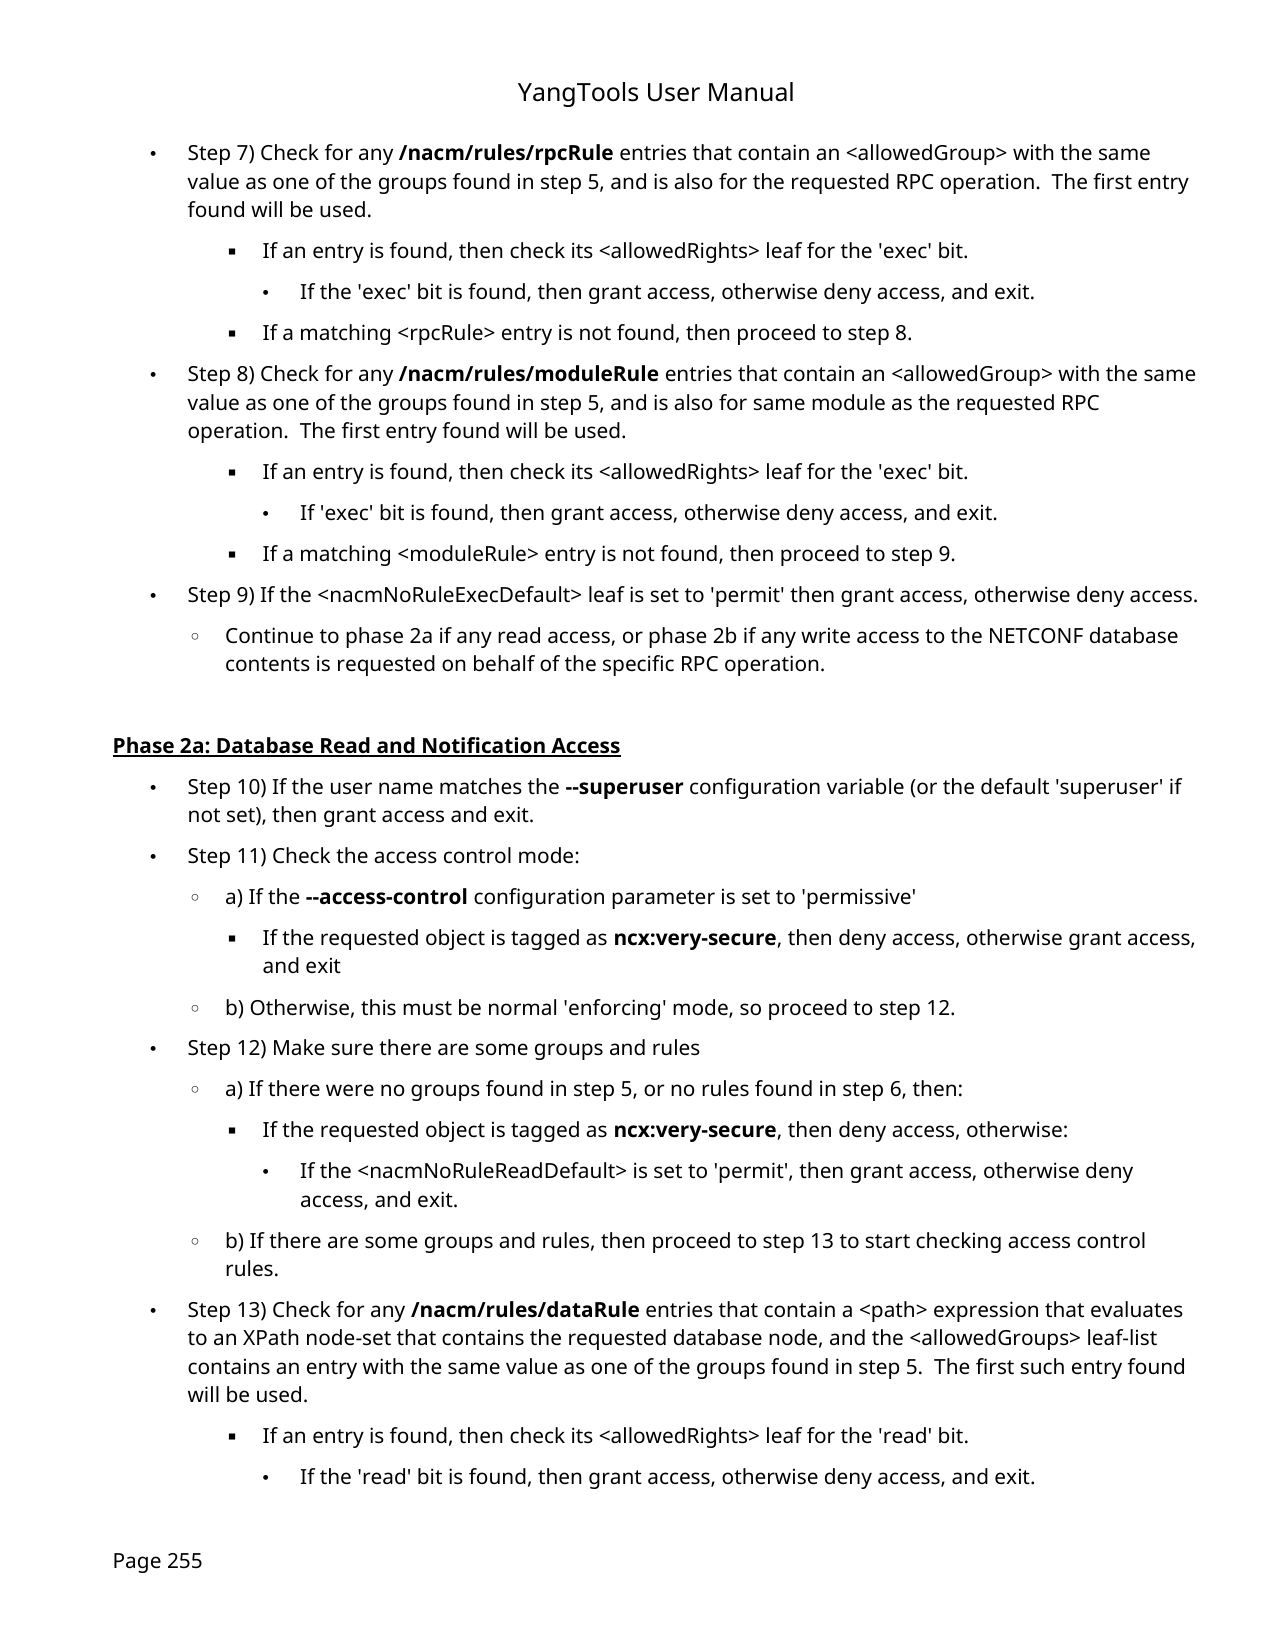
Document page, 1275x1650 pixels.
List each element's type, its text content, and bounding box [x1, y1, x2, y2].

list If 'exec' bit is found, then grant access, otherwise deny access, and exit. [262, 498, 1200, 526]
list If a matching <rpcRule> entry is not found, then proceed to step 8. [225, 318, 1200, 347]
list Step 13) Check for any /nacm/rules/dataRule entries that contain a <path> expression that evaluates to an XPath node-set that contains the requested database node, and the <allowedGroups> leaf-list contains an entry with the same value as one of the groups found in step 5. The first such entry found will be used. [150, 1295, 1200, 1409]
list If the <nacmNoRuleReadDefault> is set to 'permit', then grant access, otherwise deny access, and exit. [262, 1156, 1200, 1213]
list a) If the --access-control configuration parameter is set to 'permissive' [187, 882, 1200, 911]
list If the requested object is tagged as ncx:very-secure, then deny access, otherwise grant access, and exit [225, 923, 1200, 980]
text Phase 2a: Database Read and Notification Access [112, 731, 1200, 759]
list b) Otherwise, this must be normal 'enforcing' mode, so proceed to step 12. [187, 993, 1200, 1021]
list If an entry is found, then check its <allowedRights> leaf for the 'exec' bit. [225, 236, 1200, 265]
list Step 7) Check for any /nacm/rules/rpcRule entries that contain an <allowedGroup> with the same value as one of the groups found in step 5, and is also for the requested RPC operation. The first entry found will be used. [150, 138, 1200, 224]
list If the 'exec' bit is found, then grant access, otherwise deny access, and exit. [262, 277, 1200, 306]
list Step 11) Check the access control mode: [150, 841, 1200, 870]
list Continue to phase 2a if any read access, or phase 2b if any write access to the NETCONF database contents is requested on behalf of the specific RPC operation. [187, 621, 1200, 678]
list If an entry is found, then check its <allowedRights> leaf for the 'read' bit. [225, 1421, 1200, 1450]
list Step 10) If the user name matches the --superuser configuration variable (or the default 'superuser' if not set), then grant access and exit. [150, 772, 1200, 829]
list If the requested object is tagged as ncx:very-secure, then deny access, otherwise: [225, 1115, 1200, 1144]
list If an entry is found, then check its <allowedRights> leaf for the 'exec' bit. [225, 457, 1200, 485]
list If the 'read' bit is found, then grant access, otherwise deny access, and exit. [262, 1462, 1200, 1491]
list a) If there were no groups found in step 5, or no rules found in step 6, then: [187, 1074, 1200, 1103]
list Step 8) Check for any /nacm/rules/moduleRule entries that contain an <allowedGroup> with the same value as one of the groups found in step 5, and is also for same module as the requested RPC operation. The first entry found will be used. [150, 359, 1200, 444]
list b) If there are some groups and rules, then proceed to step 13 to start checking access control rules. [187, 1226, 1200, 1283]
list Step 9) If the <nacmNoRuleExecDefault> leaf is set to 'permit' then grant access, otherwise deny access. [150, 580, 1200, 608]
list If a matching <moduleRule> entry is not found, then proceed to step 9. [225, 539, 1200, 567]
list Step 12) Make sure there are some groups and rules [150, 1033, 1200, 1062]
